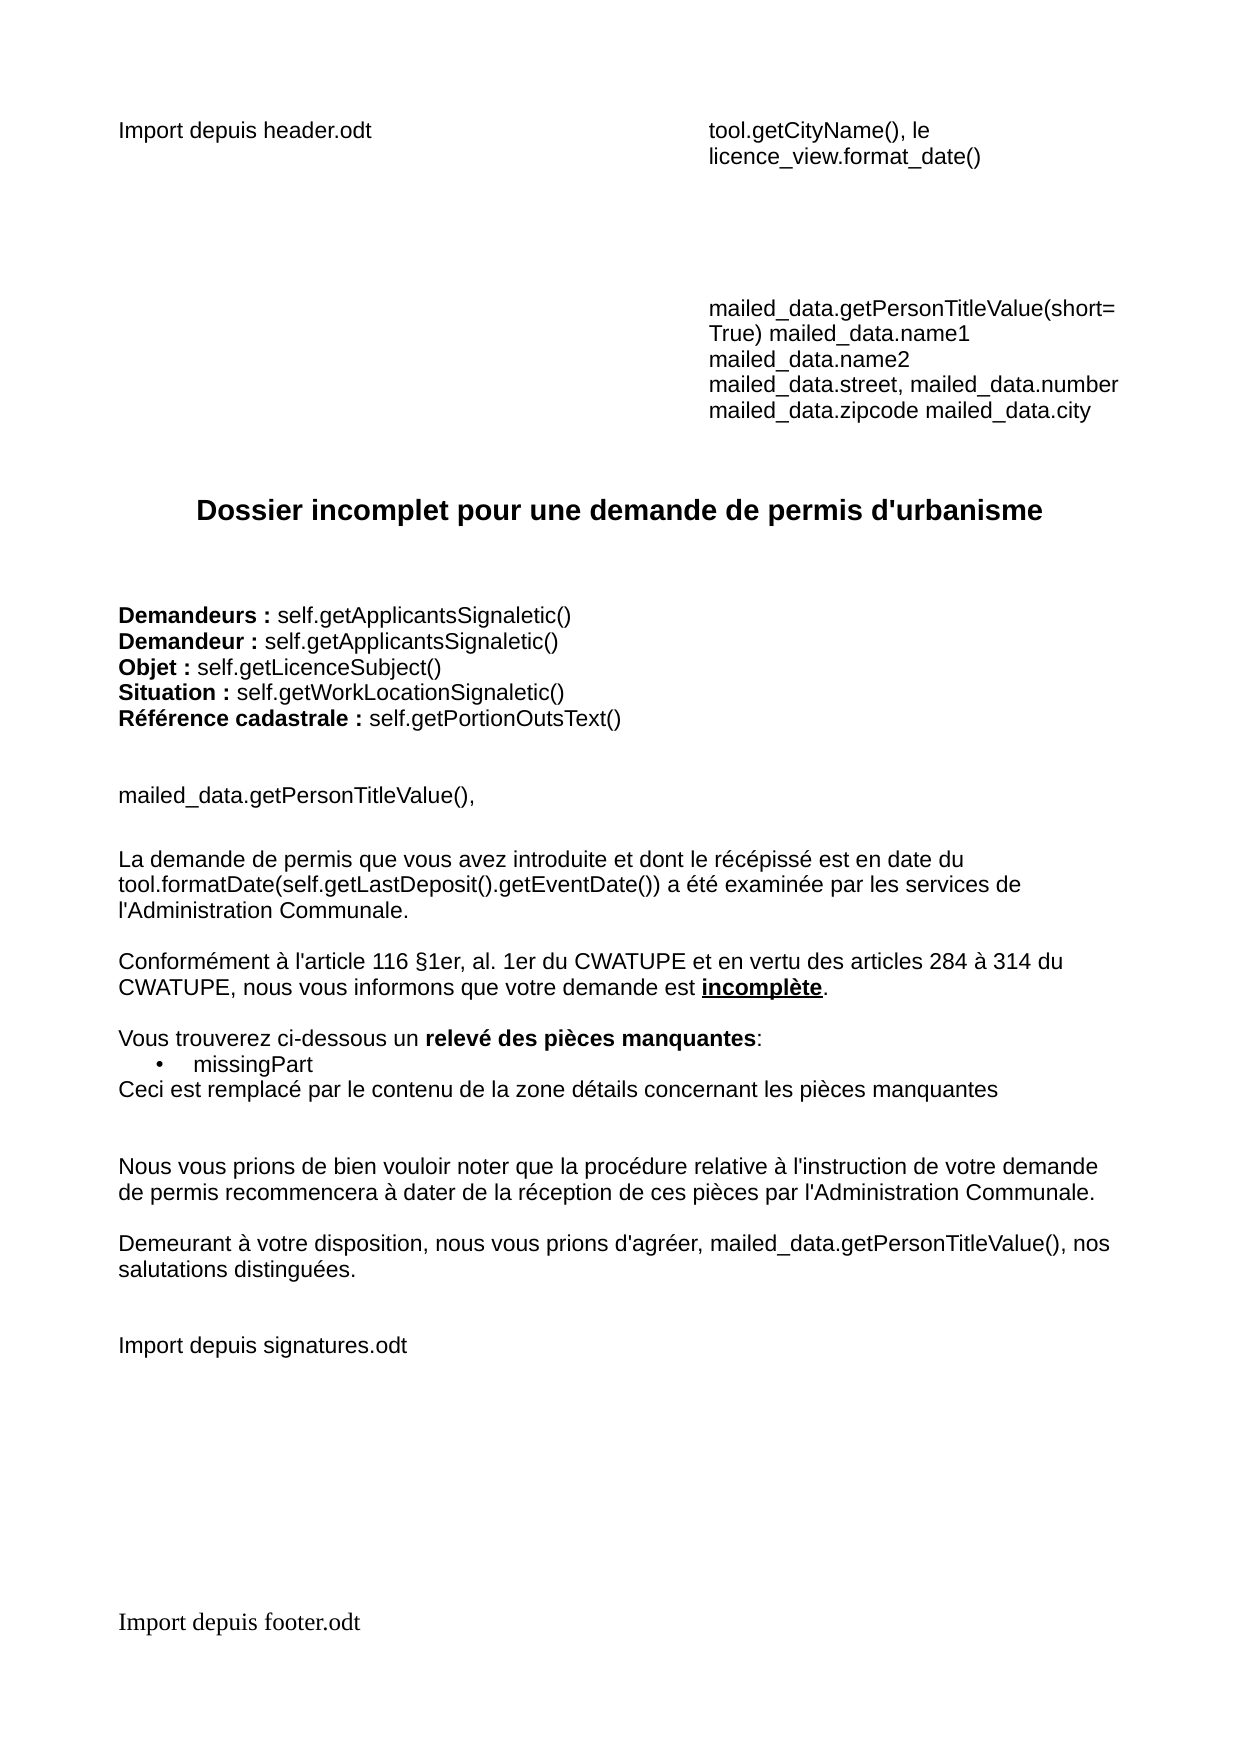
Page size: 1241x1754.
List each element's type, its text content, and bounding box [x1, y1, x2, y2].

text Référence cadastrale : self.getPortionOutsText() [118, 706, 1122, 731]
text Demandeur : self.getApplicantsSignaletic() [118, 629, 1122, 654]
text Demeurant à votre disposition, nous vous prions d'agréer, mailed_data.getPersonTitleValue(), nos salutations distinguées. [118, 1231, 1122, 1282]
text Situation : self.getWorkLocationSignaletic() [118, 680, 1122, 706]
text Conformément à l'article 116 §1er, al. 1er du CWATUPE et en vertu des articles 284 à 314 du CWATUPE, nous vous informons que votre demande est incomplète. [118, 949, 1122, 1000]
text Nous vous prions de bien vouloir noter que la procédure relative à l'instruction de votre demande de permis recommencera à dater de la réception de ces pièces par l'Administration Communale. [118, 1154, 1122, 1205]
text Ceci est remplacé par le contenu de la zone détails concernant les pièces manquantes [118, 1077, 1122, 1103]
text Vous trouverez ci-dessous un relevé des pièces manquantes: [118, 1026, 1122, 1051]
text Import depuis signatures.odt [118, 1333, 1122, 1359]
list missingPart [156, 1051, 1122, 1077]
table_header Import depuis header.odt [118, 118, 708, 436]
table_header tool.getCityName(), le licence_view.format_date() mailed_data.getPersonTitleValue(short=True) mailed_data.name1 mailed_data.name2 mailed_data.street, mailed_data.number mailed_data.zipcode mailed_data.city [709, 118, 1128, 436]
text La demande de permis que vous avez introduite et dont le récépissé est en date du tool.formatDate(self.getLastDeposit().getEventDate()) a été examinée par les services de l'Administration Communale. [118, 846, 1122, 923]
title Dossier incomplet pour une demande de permis d'urbanisme [118, 494, 1122, 526]
text Objet : self.getLicenceSubject() [118, 654, 1122, 680]
text Demandeurs : self.getApplicantsSignaletic() [118, 603, 1122, 629]
text mailed_data.getPersonTitleValue(), [118, 783, 1122, 808]
